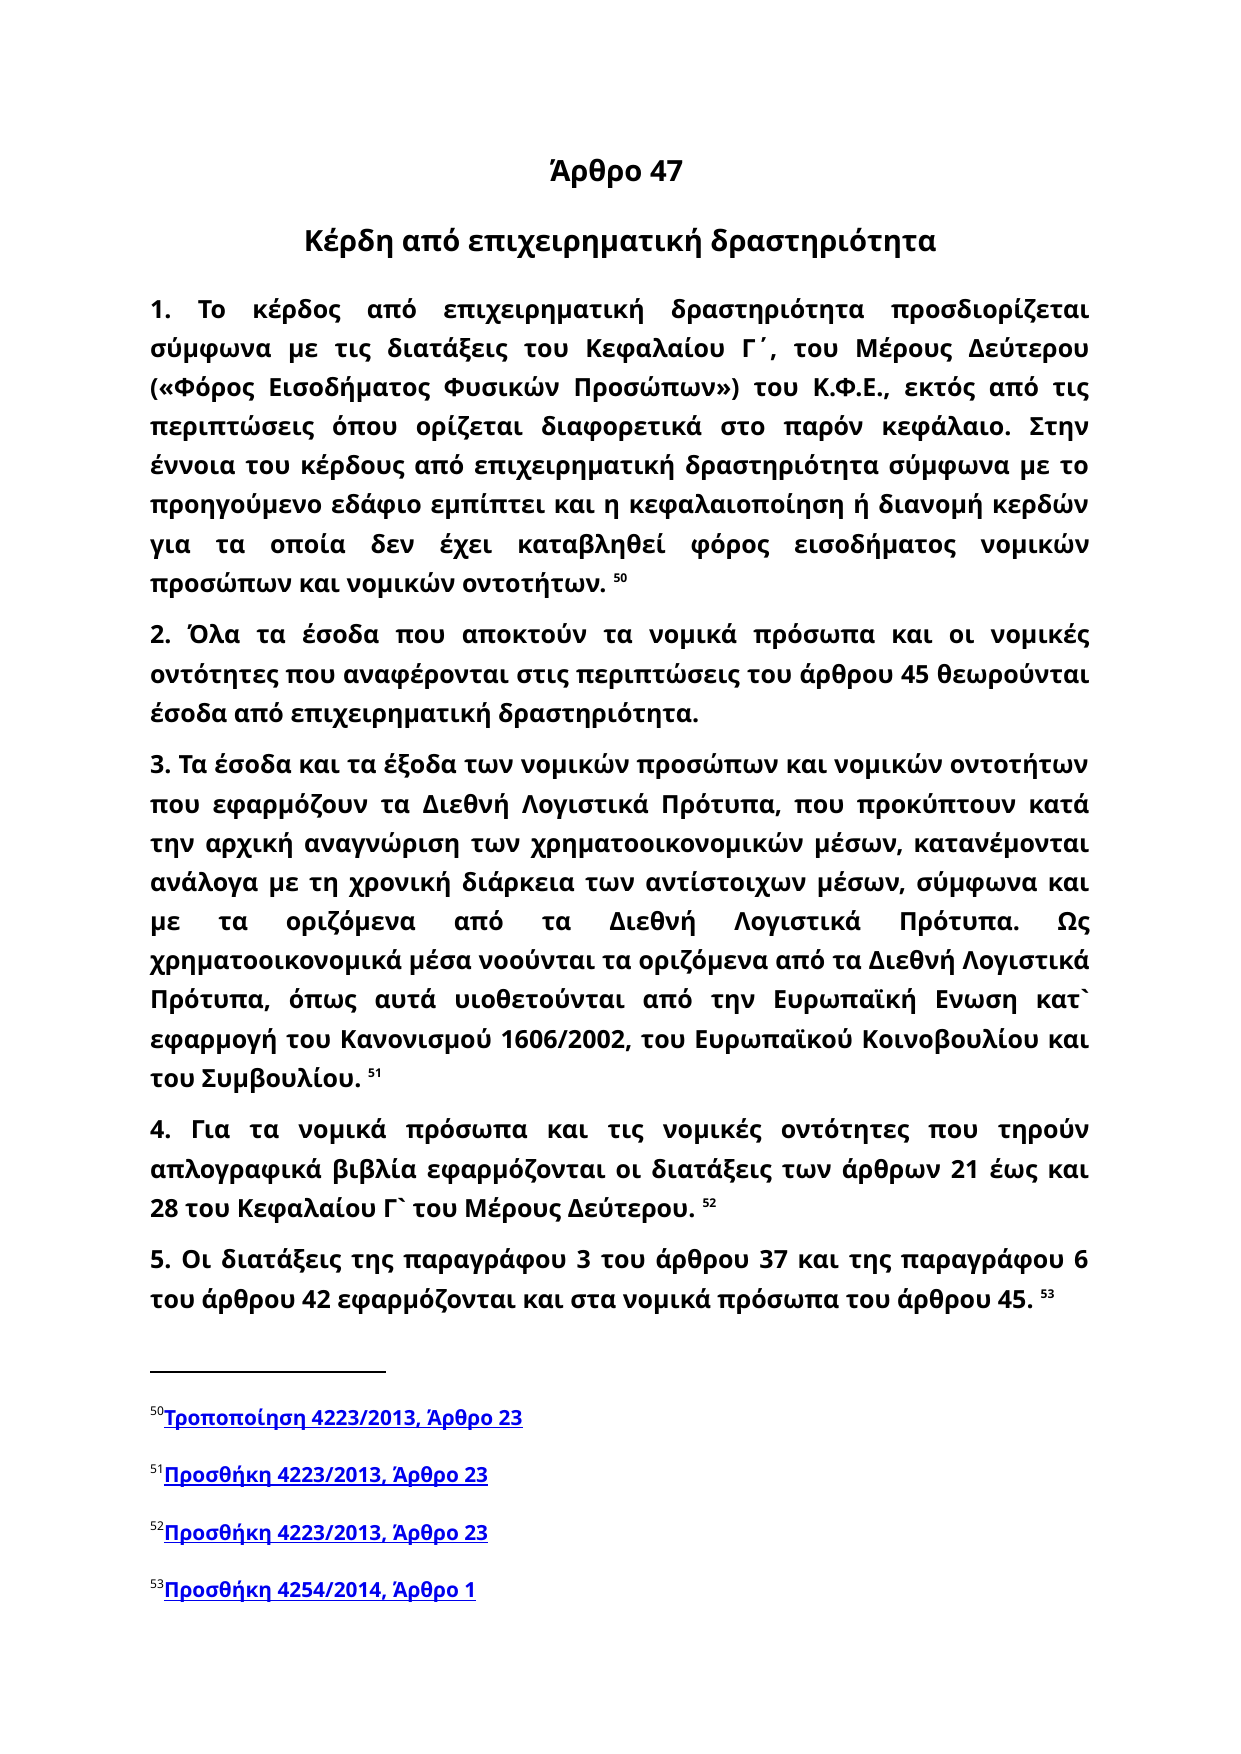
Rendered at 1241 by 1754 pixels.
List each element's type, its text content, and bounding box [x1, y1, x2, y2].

text 5. Οι διατάξεις της παραγράφου 3 του άρθρου 37 και της παραγράφου 6 του άρθρου 42 εφαρμόζονται και στα νομικά πρόσωπα του άρθρου 45. [150, 1242, 1090, 1315]
text Προσθήκη 4223/2013, Άρθρο 23 [150, 1518, 1090, 1546]
text Προσθήκη 4254/2014, Άρθρο 1 [150, 1576, 1090, 1604]
subtitle Κέρδη από επιχειρηματική δραστηριότητα [150, 221, 1090, 260]
subtitle Άρθρο 47 [150, 150, 1090, 190]
text 1. Το κέρδος από επιχειρηματική δραστηριότητα προσδιορίζεται σύμφωνα με τις διατάξεις του Κεφαλαίου Γ΄, του Μέρους Δεύτερου («Φόρος Εισοδήματος Φυσικών Προσώπων») του Κ.Φ.Ε., εκτός από τις περιπτώσεις όπου ορίζεται διαφορετικά στο παρόν κεφάλαιο. Στην έννοια του κέρδους από επιχειρηματική δραστηριότητα σύμφωνα με το προηγούμενο εδάφιο εμπίπτει και η κεφαλαιοποίηση ή διανομή κερδών για τα οποία δεν έχει καταβληθεί φόρος εισοδήματος νομικών προσώπων και νομικών οντοτήτων. [150, 291, 1090, 599]
text 4. Για τα νομικά πρόσωπα και τις νομικές οντότητες που τηρούν απλογραφικά βιβλία εφαρμόζονται οι διατάξεις των άρθρων 21 έως και 28 του Κεφαλαίου Γ` του Μέρους Δεύτερου. [150, 1112, 1090, 1224]
text Προσθήκη 4223/2013, Άρθρο 23 [150, 1460, 1090, 1489]
text Τροποποίηση 4223/2013, Άρθρο 23 [150, 1403, 1090, 1431]
text 2. Όλα τα έσοδα που αποκτούν τα νομικά πρόσωπα και οι νομικές οντότητες που αναφέρονται στις περιπτώσεις του άρθρου 45 θεωρούνται έσοδα από επιχειρηματική δραστηριότητα. [150, 617, 1090, 729]
text 3. Τα έσοδα και τα έξοδα των νομικών προσώπων και νομικών οντοτήτων που εφαρμόζουν τα Διεθνή Λογιστικά Πρότυπα, που προκύπτουν κατά την αρχική αναγνώριση των χρηματοοικονομικών μέσων, κατανέμονται ανάλογα με τη χρονική διάρκεια των αντίστοιχων μέσων, σύμφωνα και με τα οριζόμενα από τα Διεθνή Λογιστικά Πρότυπα. Ως χρηματοοικονομικά μέσα νοούνται τα οριζόμενα από τα Διεθνή Λογιστικά Πρότυπα, όπως αυτά υιοθετούνται από την Ευρωπαϊκή Ενωση κατ` εφαρμογή του Κανονισμού 1606/2002, του Ευρωπαϊκού Κοινοβουλίου και του Συμβουλίου. [150, 747, 1090, 1094]
